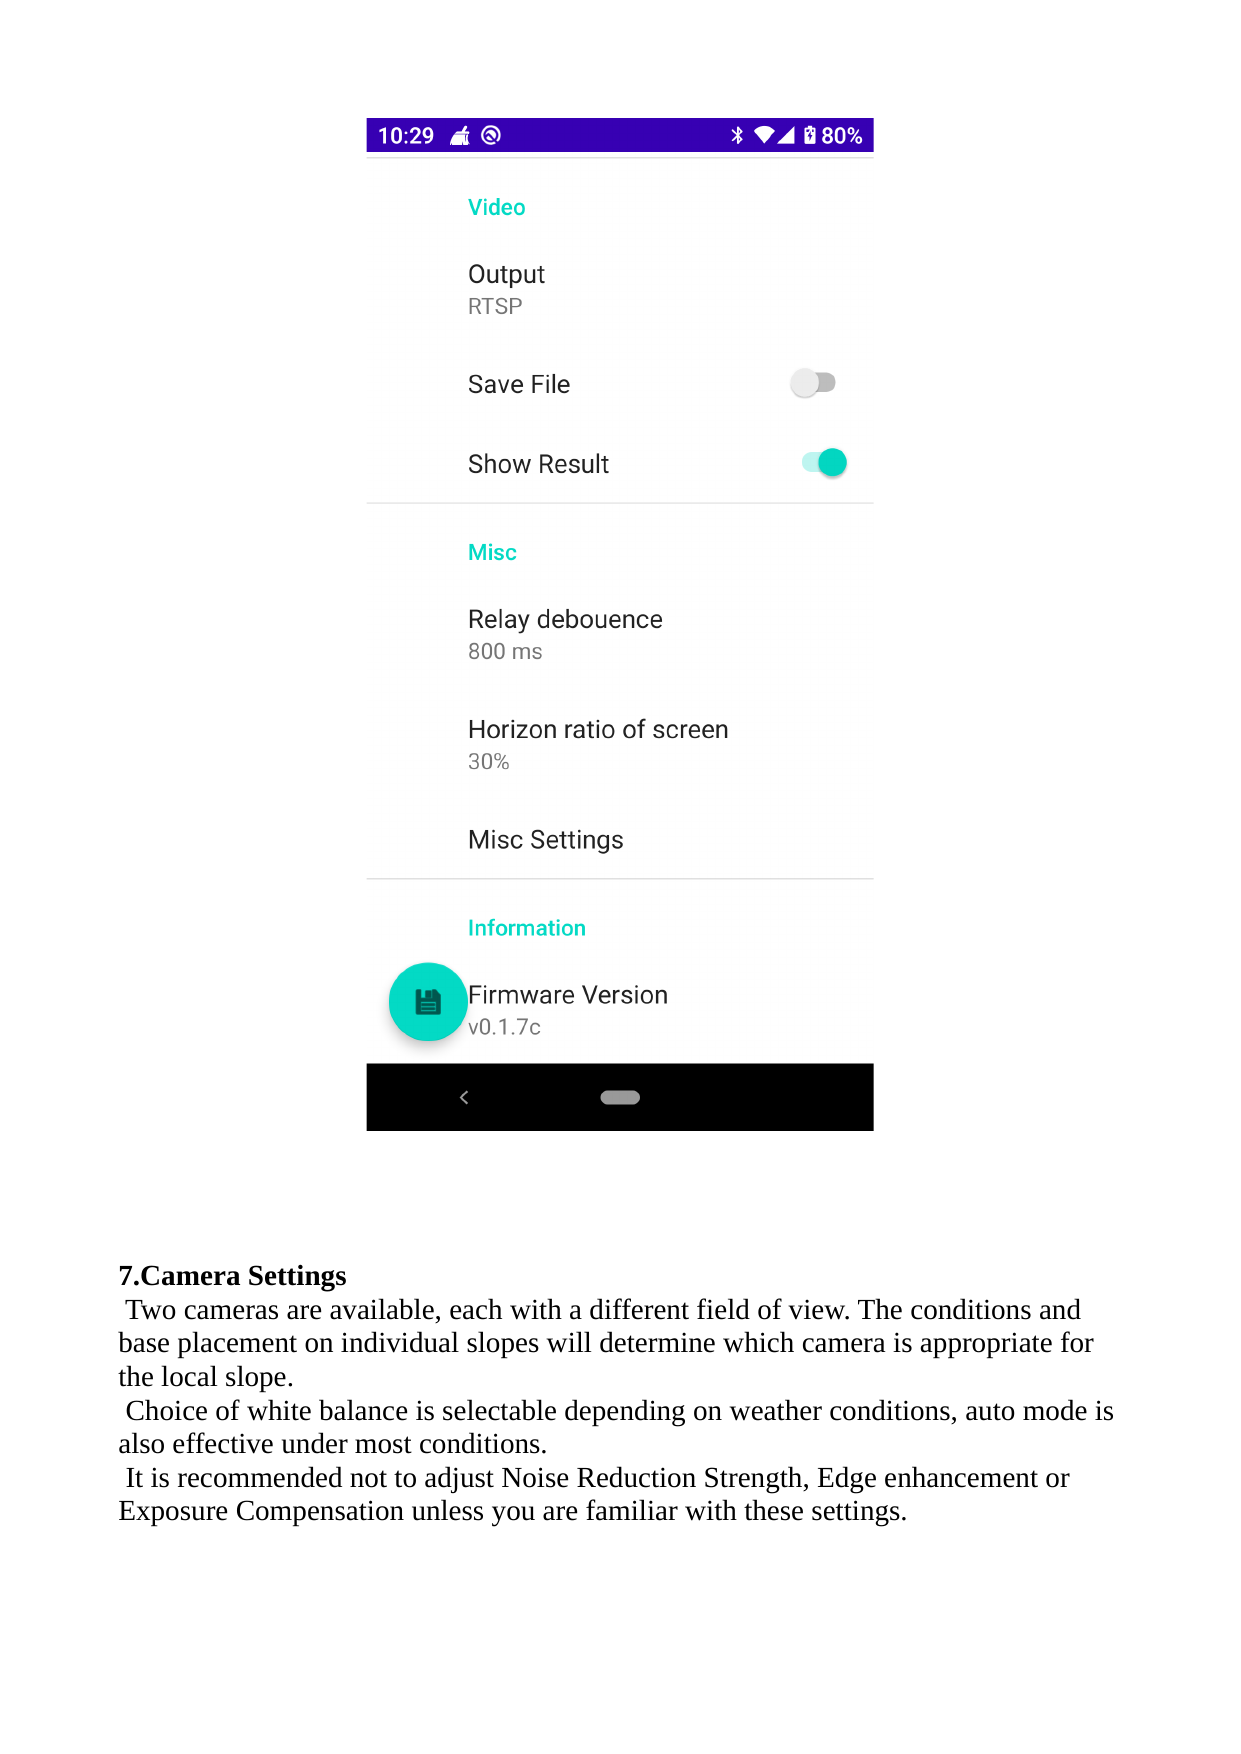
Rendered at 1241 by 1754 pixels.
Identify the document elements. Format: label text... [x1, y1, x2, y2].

text Two cameras are available, each with a different field of view. The conditions and base placement on individual slopes will determine which camera is appropriate for the local slope. [118, 1292, 1122, 1393]
text Choice of white balance is selectable depending on weather conditions, auto mode is also effective under most conditions. [118, 1393, 1122, 1460]
text 7.Camera Settings [118, 1258, 1122, 1292]
text It is recommended not to adjust Noise Reduction Strength, Edge enhancement or Exposure Compensation unless you are familiar with these settings. [118, 1460, 1122, 1527]
picture [366, 118, 874, 1131]
